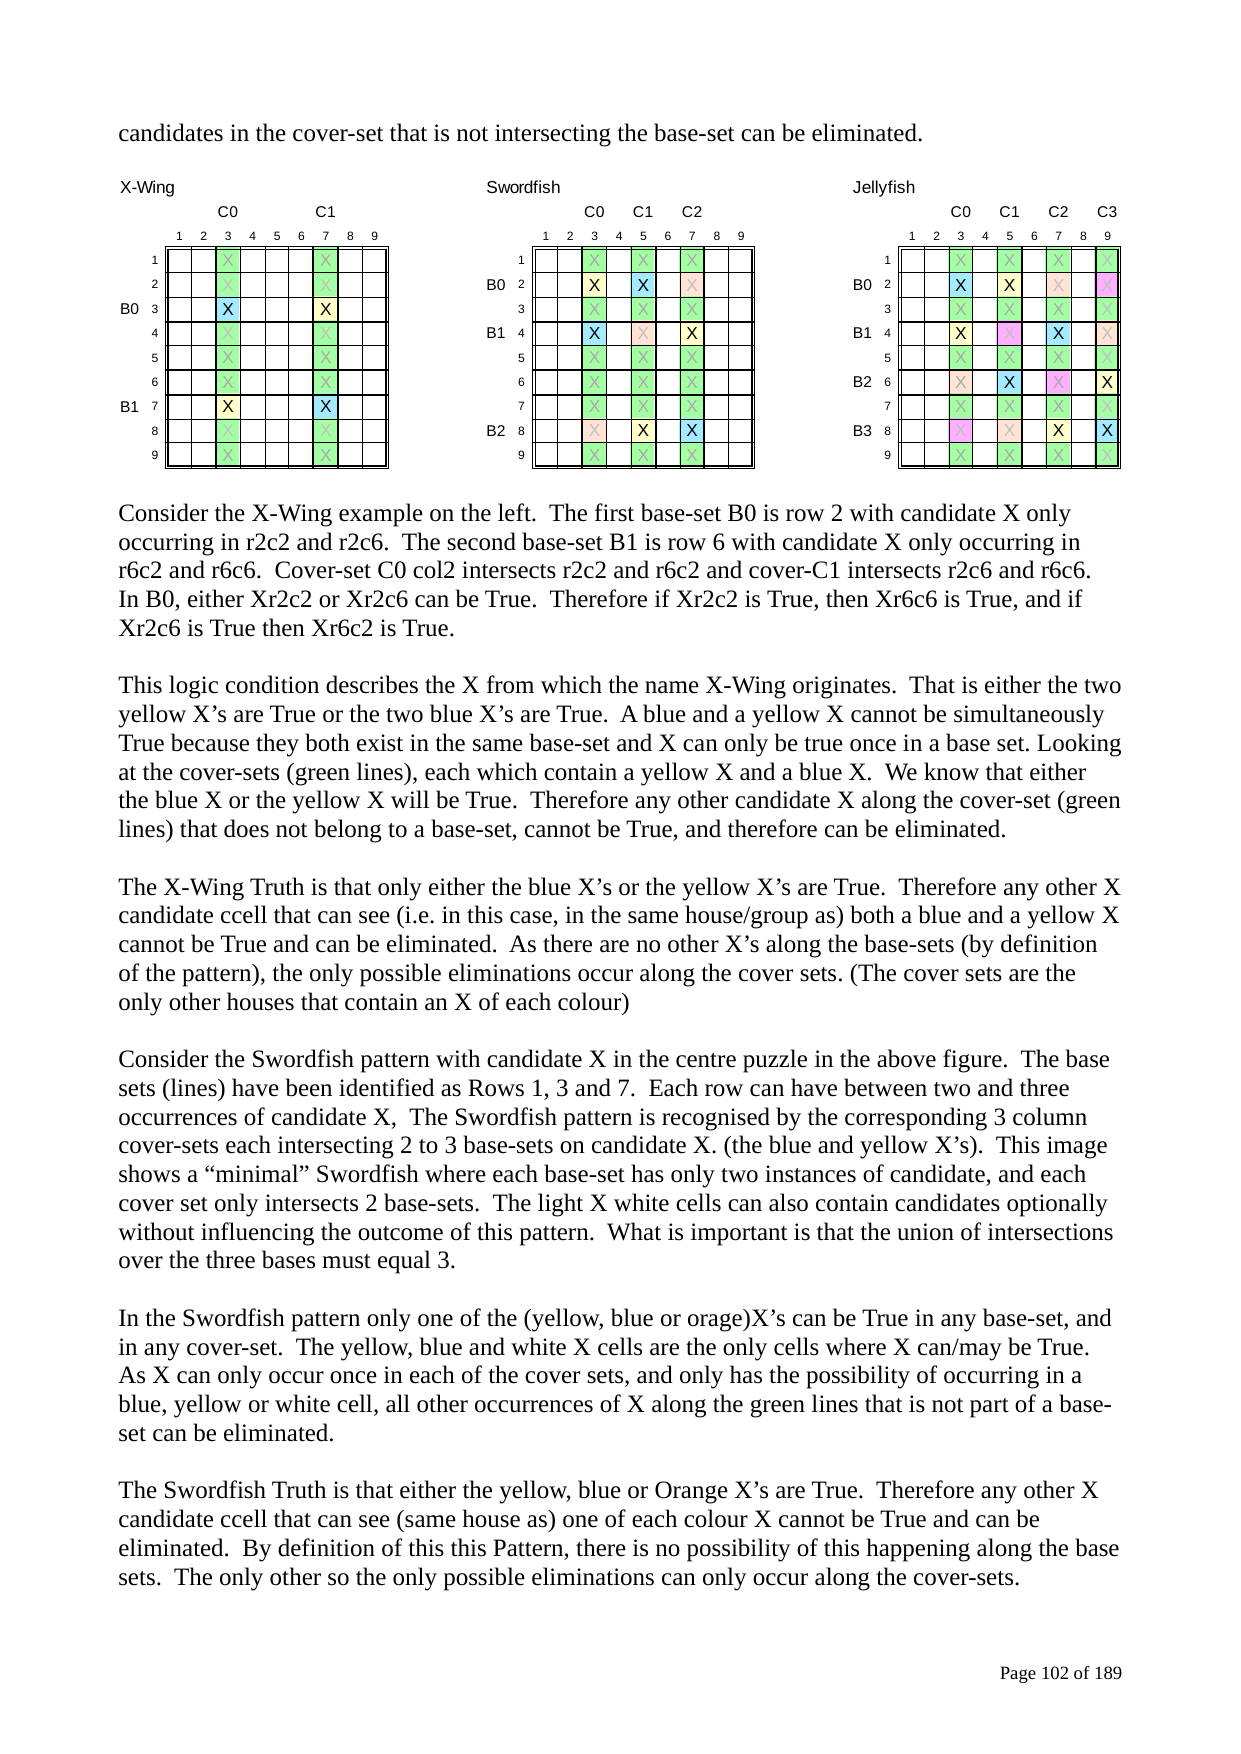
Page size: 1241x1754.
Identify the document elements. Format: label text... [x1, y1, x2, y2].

text In the Swordfish pattern only one of the (yellow, blue or orage)X’s can be True in any base-set, and in any cover-set. The yellow, blue and white X cells are the only cells where X can/may be True. As X can only occur once in each of the cover sets, and only has the possibility of occurring in a blue, yellow or white cell, all other occurrences of X along the green lines that is not part of a base-set can be eliminated. [118, 1303, 1122, 1447]
text The X-Wing Truth is that only either the blue X’s or the yellow X’s are True. Therefore any other X candidate ccell that can see (i.e. in this case, in the same house/group as) both a blue and a yellow X cannot be True and can be eliminated. As there are no other X’s along the base-sets (by definition of the pattern), the only possible eliminations occur along the cover sets. (The cover sets are the only other houses that contain an X of each colour) [118, 872, 1122, 1016]
text Consider the Swordfish pattern with candidate X in the centre puzzle in the above figure. The base sets (lines) have been identified as Rows 1, 3 and 7. Each row can have between two and three occurrences of candidate X, The Swordfish pattern is recognised by the corresponding 3 column cover-sets each intersecting 2 to 3 base-sets on candidate X. (the blue and yellow X’s). This image shows a “minimal” Swordfish where each base-set has only two instances of candidate, and each cover set only intersects 2 base-sets. The light X white cells can also contain candidates optionally without influencing the outcome of this pattern. What is important is that the union of intersections over the three bases must equal 3. [118, 1044, 1122, 1274]
text Consider the X-Wing example on the left. The first base-set B0 is row 2 with candidate X only occurring in r2c2 and r2c6. The second base-set B1 is row 6 with candidate X only occurring in r6c2 and r6c6. Cover-set C0 col2 intersects r2c2 and r6c2 and cover-C1 intersects r2c6 and r6c6. [118, 498, 1122, 584]
text candidates in the cover-set that is not intersecting the base-set can be eliminated. [118, 118, 1122, 147]
text In B0, either Xr2c2 or Xr2c6 can be True. Therefore if Xr2c2 is True, then Xr6c6 is True, and if Xr2c6 is True then Xr6c2 is True. [118, 584, 1122, 642]
text This logic condition describes the X from which the name X-Wing originates. That is either the two yellow X’s are True or the two blue X’s are True. A blue and a yellow X cannot be simultaneously True because they both exist in the same base-set and X can only be true once in a base set. Looking at the cover-sets (green lines), each which contain a yellow X and a blue X. We know that either the blue X or the yellow X will be True. Therefore any other candidate X along the cover-set (green lines) that does not belong to a base-set, cannot be True, and therefore can be eliminated. [118, 671, 1122, 843]
text The Swordfish Truth is that either the yellow, blue or Orange X’s are True. Therefore any other X candidate ccell that can see (same house as) one of each colour X cannot be True and can be eliminated. By definition of this this Pattern, there is no possibility of this happening along the base sets. The only other so the only possible eliminations can only occur along the cover-sets. [118, 1476, 1122, 1591]
